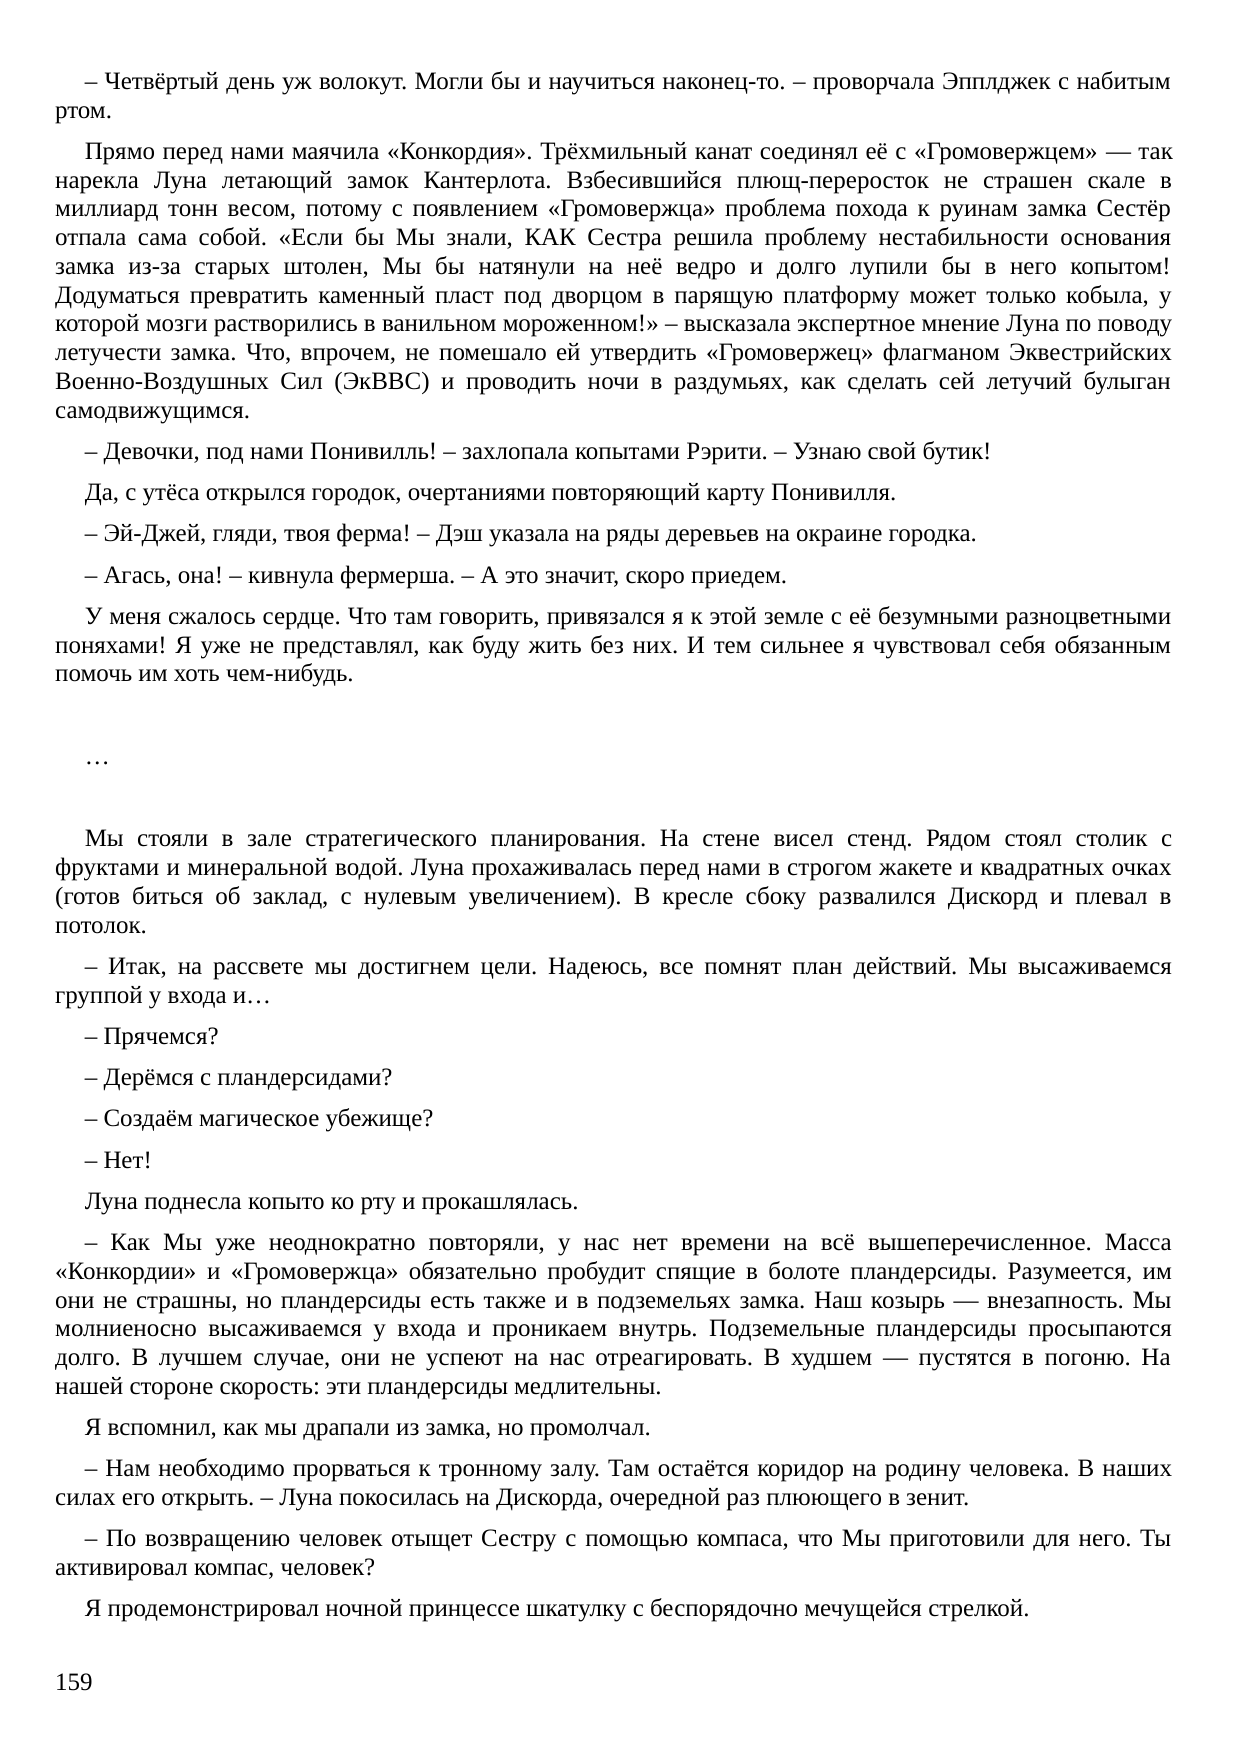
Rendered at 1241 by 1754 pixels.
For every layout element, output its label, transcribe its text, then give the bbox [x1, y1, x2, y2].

text – Агась, она! – кивнула фермерша. – А это значит, скоро приедем. [55, 560, 1173, 588]
text Луна поднесла копыто ко рту и прокашлялась. [55, 1186, 1173, 1215]
text – Итак, на рассвете мы достигнем цели. Надеюсь, все помнят план действий. Мы высаживаемся группой у входа и… [55, 951, 1173, 1008]
text – Создаём магическое убежище? [55, 1103, 1173, 1132]
text – По возвращению человек отыщет Сестру с помощью компаса, что Мы приготовили для него. Ты активировал компас, человек? [55, 1523, 1173, 1581]
text – Нет! [55, 1145, 1173, 1173]
text – Прячемся? [55, 1021, 1173, 1050]
text – Эй-Джей, гляди, твоя ферма! – Дэш указала на ряды деревьев на окраине городка. [55, 518, 1173, 547]
text – Дерёмся с пландерсидами? [55, 1062, 1173, 1091]
text – Девочки, под нами Понивилль! – захлопала копытами Рэрити. – Узнаю свой бутик! [55, 436, 1173, 465]
text У меня сжалось сердце. Что там говорить, привязался я к этой земле с её безумными разноцветными поняхами! Я уже не представлял, как буду жить без них. И тем сильнее я чувствовал себя обязанным помочь им хоть чем-нибудь. [55, 601, 1173, 687]
text Мы стояли в зале стратегического планирования. На стене висел стенд. Рядом стоял столик с фруктами и минеральной водой. Луна прохаживалась перед нами в строгом жакете и квадратных очках (готов биться об заклад, с нулевым увеличением). В кресле сбоку развалился Дискорд и плевал в потолок. [55, 823, 1173, 938]
text – Нам необходимо прорваться к тронному залу. Там остаётся коридор на родину человека. В наших силах его открыть. – Луна покосилась на Дискорда, очередной раз плюющего в зенит. [55, 1453, 1173, 1511]
text Я продемонстрировал ночной принцессе шкатулку с беспорядочно мечущейся стрелкой. [55, 1593, 1173, 1622]
text Я вспомнил, как мы драпали из замка, но промолчал. [55, 1412, 1173, 1441]
text … [55, 741, 1173, 770]
text Прямо перед нами маячила «Конкордия». Трёхмильный канат соединял её с «Громовержцем» — так нарекла Луна летающий замок Кантерлота. Взбесившийся плющ-переросток не страшен скале в миллиард тонн весом, потому с появлением «Громовержца» проблема похода к руинам замка Сестёр отпала сама собой. «Если бы Мы знали, КАК Сестра решила проблему нестабильности основания замка из-за старых штолен, Мы бы натянули на неё ведро и долго лупили бы в него копытом! Додуматься превратить каменный пласт под дворцом в парящую платформу может только кобыла, у которой мозги растворились в ванильном мороженном!» – высказала экспертное мнение Луна по поводу летучести замка. Что, впрочем, не помешало ей утвердить «Громовержец» флагманом Эквестрийских Военно-Воздушных Сил (ЭкВВС) и проводить ночи в раздумьях, как сделать сей летучий булыган самодвижущимся. [55, 136, 1173, 423]
text Да, с утёса открылся городок, очертаниями повторяющий карту Понивилля. [55, 477, 1173, 506]
text – Четвёртый день уж волокут. Могли бы и научиться наконец-то. – проворчала Эпплджек с набитым ртом. [55, 66, 1173, 123]
text – Как Мы уже неоднократно повторяли, у нас нет времени на всё вышеперечисленное. Масса «Конкордии» и «Громовержца» обязательно пробудит спящие в болоте пландерсиды. Разумеется, им они не страшны, но пландерсиды есть также и в подземельях замка. Наш козырь — внезапность. Мы молниеносно высаживаемся у входа и проникаем внутрь. Подземельные пландерсиды просыпаются долго. В лучшем случае, они не успеют на нас отреагировать. В худшем — пустятся в погоню. На нашей стороне скорость: эти пландерсиды медлительны. [55, 1227, 1173, 1400]
